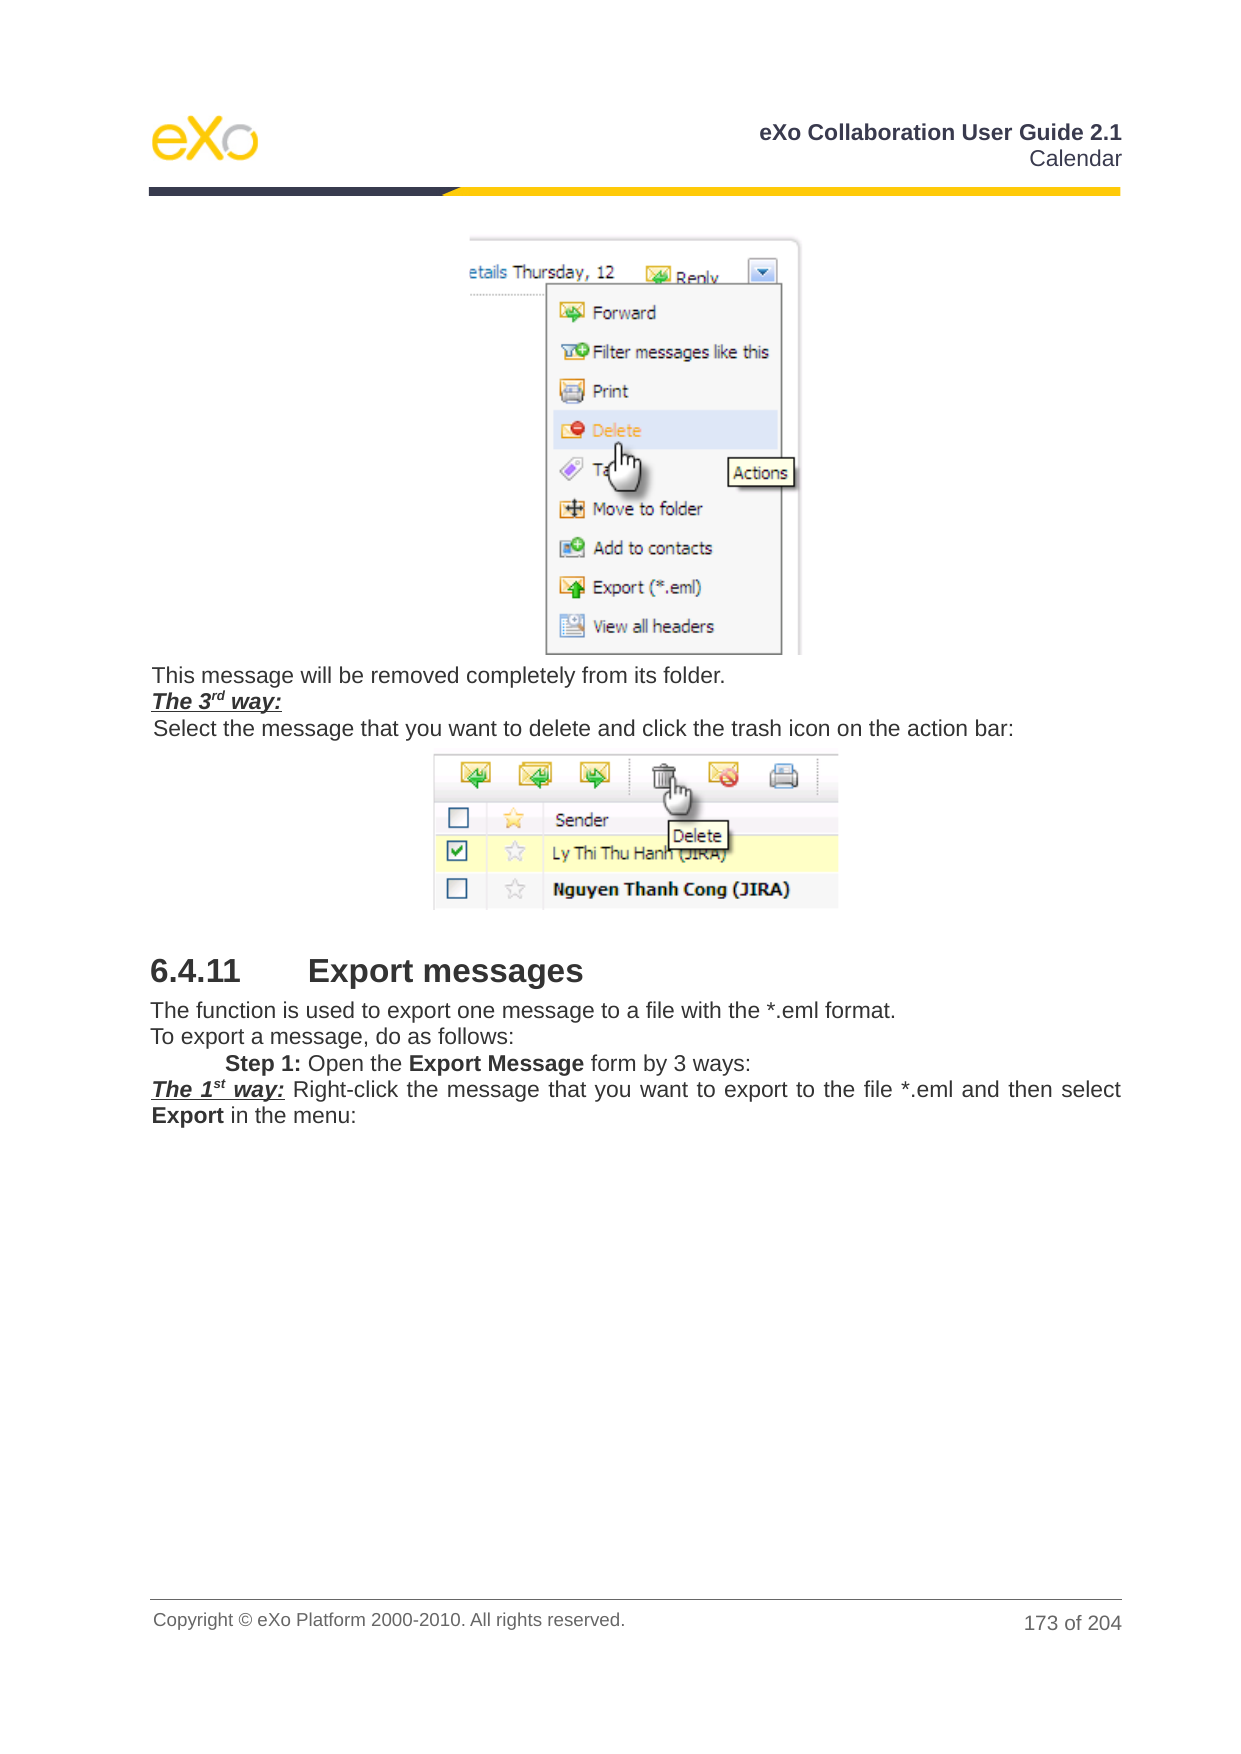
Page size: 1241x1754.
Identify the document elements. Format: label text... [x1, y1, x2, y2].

list This message will be removed completely from its folder. [114, 223, 1122, 688]
list The 1st way: Right-click the message that you want to export to the file *.eml and then select Export in the menu: [114, 1076, 1122, 1128]
picture [469, 231, 803, 655]
subtitle Export messages [150, 951, 1122, 989]
list The 3rd way: [114, 688, 1122, 715]
list Select the message that you want to delete and click the trash icon on the action bar: [115, 715, 1122, 741]
picture [148, 187, 1121, 196]
text The function is used to export one message to a file with the *.eml format. [150, 997, 1122, 1023]
text To export a message, do as follows: [150, 1023, 1122, 1049]
picture [152, 115, 259, 161]
picture [433, 748, 839, 910]
list Step 1: Open the Export Message form by 3 ways: [187, 1049, 1122, 1076]
